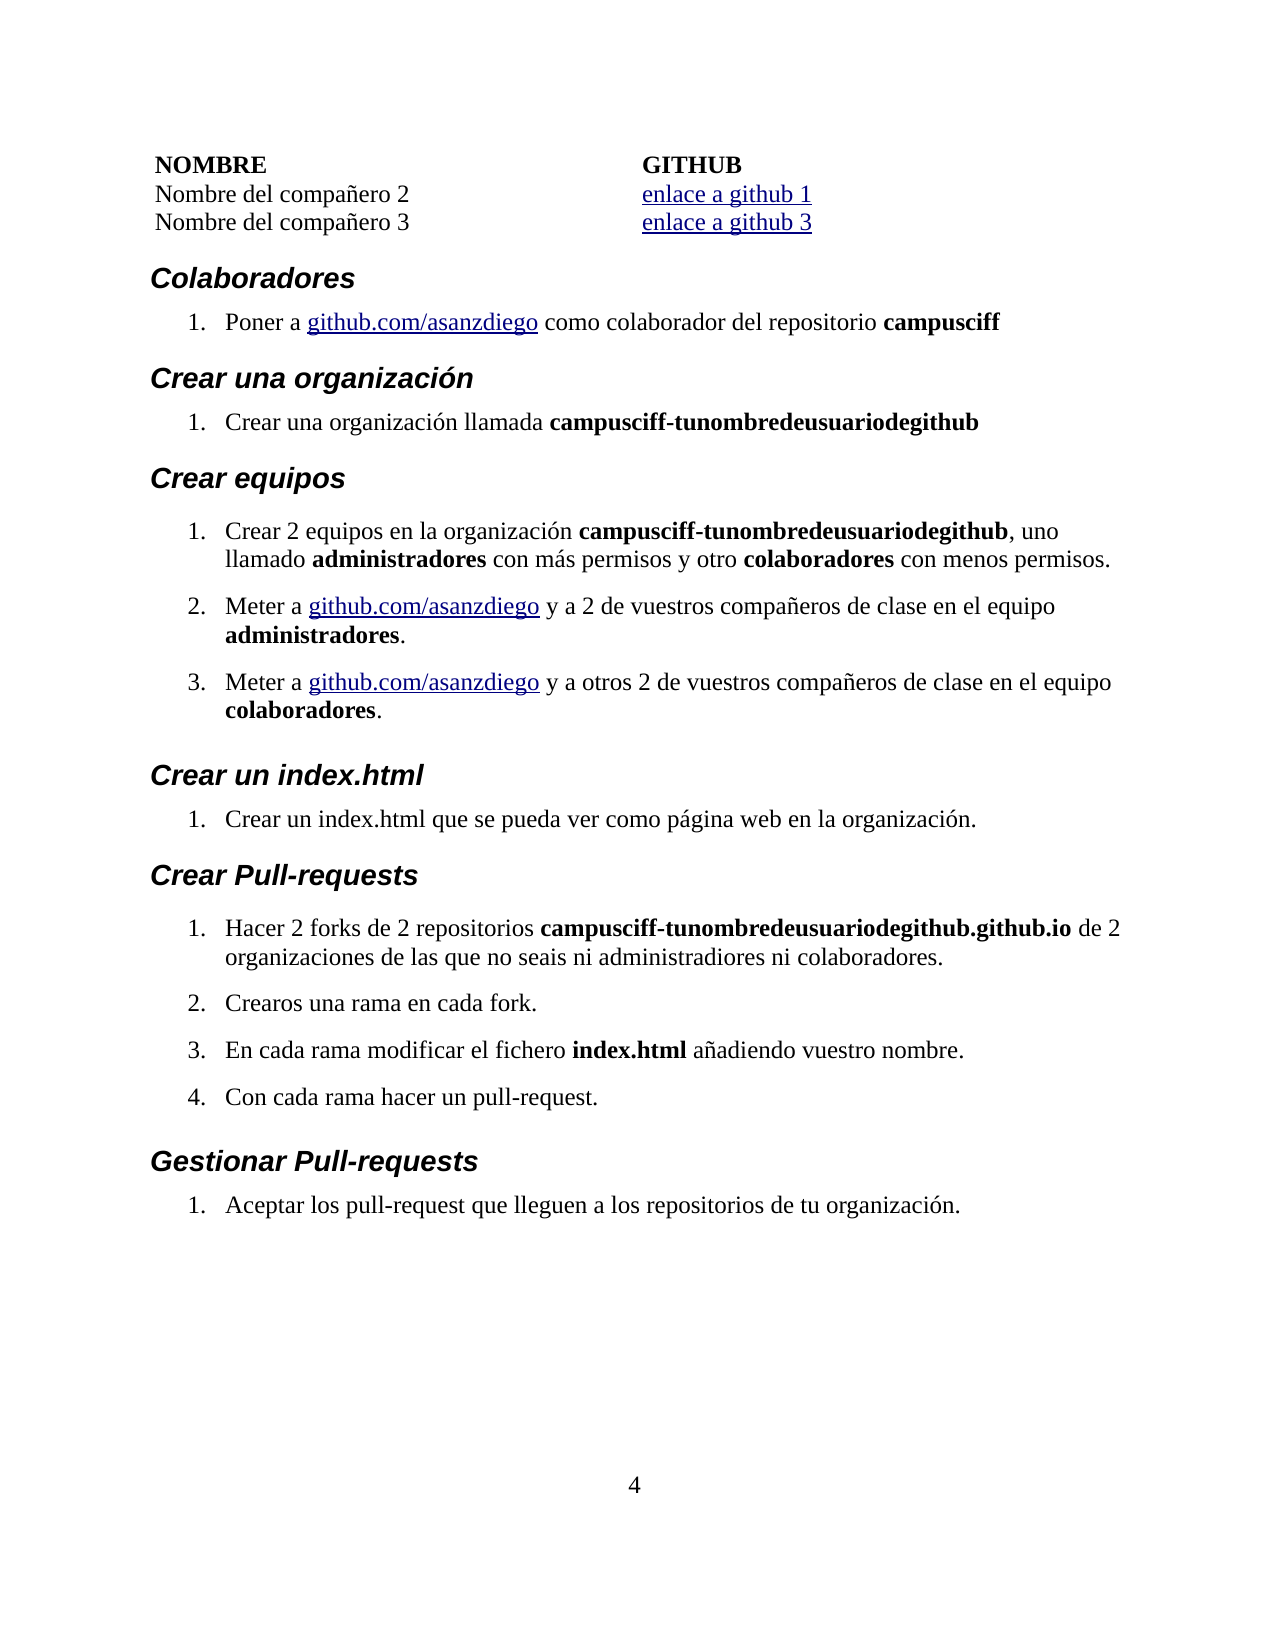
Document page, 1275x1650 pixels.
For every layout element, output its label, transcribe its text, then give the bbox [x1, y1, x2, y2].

list En cada rama modificar el fichero index.html añadiendo vuestro nombre. [187, 1035, 1125, 1064]
subtitle Crear un index.html [150, 758, 1125, 792]
table_header NOMBRE [150, 150, 637, 179]
list Crear 2 equipos en la organización campusciff-tunombredeusuariodegithub, uno llamado administradores con más permisos y otro colaboradores con menos permisos. [187, 516, 1125, 573]
table_header GITHUB [638, 150, 1125, 179]
table_cell Nombre del compañero 3 [150, 208, 637, 236]
subtitle Colaboradores [150, 261, 1125, 295]
list Crearos una rama en cada fork. [187, 988, 1125, 1017]
list Crear un index.html que se pueda ver como página web en la organización. [187, 804, 1125, 833]
table_cell enlace a github 1 [638, 179, 1125, 207]
list Poner a github.com/asanzdiego como colaborador del repositorio campusciff [187, 307, 1125, 336]
list Aceptar los pull-request que lleguen a los repositorios de tu organización. [187, 1190, 1125, 1219]
table_cell enlace a github 3 [638, 208, 1125, 236]
list Crear una organización llamada campusciff-tunombredeusuariodegithub [187, 407, 1125, 436]
list Hacer 2 forks de 2 repositorios campusciff-tunombredeusuariodegithub.github.io de 2 organizaciones de las que no seais ni administradiores ni colaboradores. [187, 913, 1125, 970]
list Meter a github.com/asanzdiego y a 2 de vuestros compañeros de clase en el equipo administradores. [187, 591, 1125, 649]
subtitle Crear una organización [150, 361, 1125, 394]
list Con cada rama hacer un pull-request. [187, 1082, 1125, 1110]
table_cell Nombre del compañero 2 [150, 179, 637, 207]
subtitle Crear equipos [150, 461, 1125, 494]
subtitle Gestionar Pull-requests [150, 1144, 1125, 1178]
list Meter a github.com/asanzdiego y a otros 2 de vuestros compañeros de clase en el equipo colaboradores. [187, 667, 1125, 724]
subtitle Crear Pull-requests [150, 858, 1125, 891]
